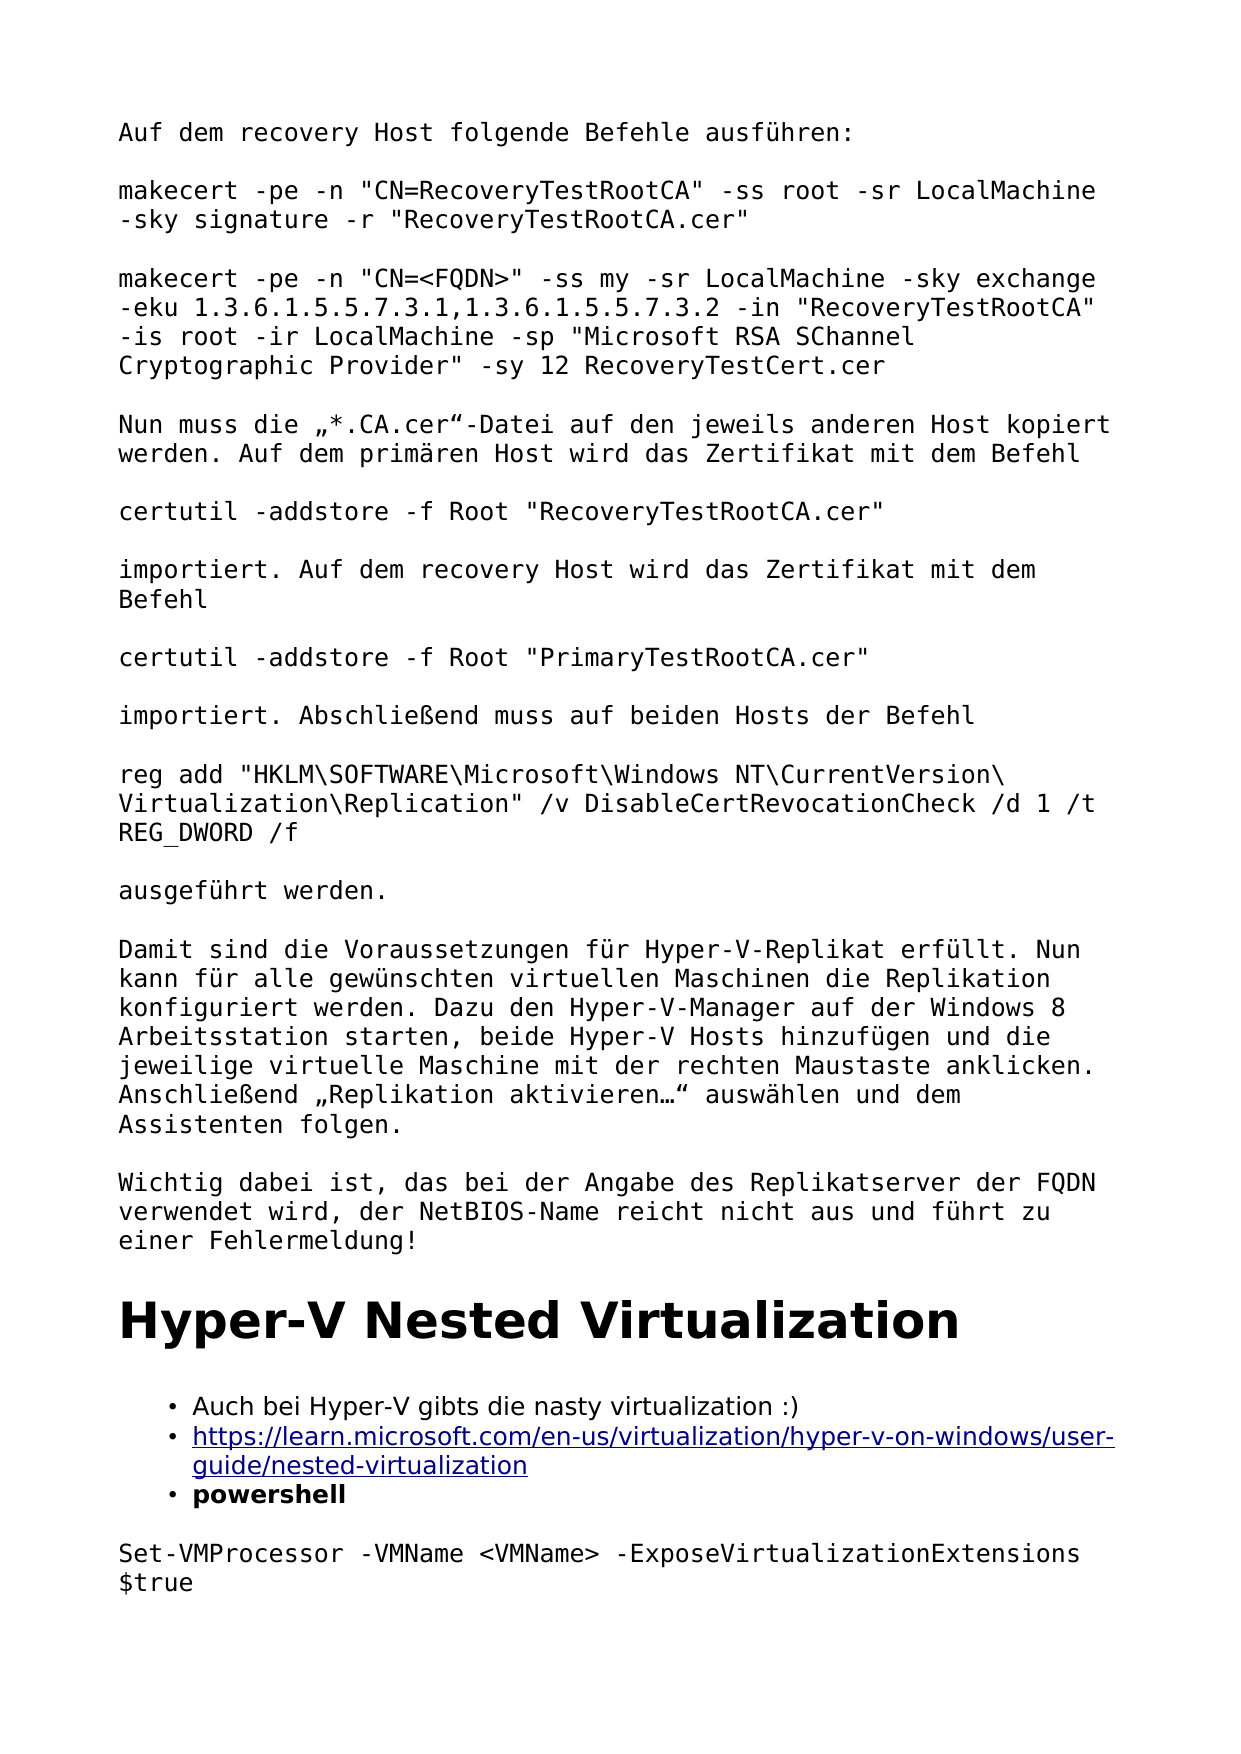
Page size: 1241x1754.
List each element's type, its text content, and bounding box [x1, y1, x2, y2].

list powershell [177, 1480, 1122, 1509]
list Auch bei Hyper-V gibts die nasty virtualization :) [177, 1393, 1122, 1422]
text Auf dem recovery Host folgende Befehle ausführen: makecert -pe -n "CN=RecoveryTestRootCA" -ss root -sr LocalMachine -sky signature -r "RecoveryTestRootCA.cer" makecert -pe -n "CN=<FQDN>" -ss my -sr LocalMachine -sky exchange -eku 1.3.6.1.5.5.7.3.1,1.3.6.1.5.5.7.3.2 -in "RecoveryTestRootCA" -is root -ir LocalMachine -sp "Microsoft RSA SChannel Cryptographic Provider" -sy 12 RecoveryTestCert.cer Nun muss die „*.CA.cer“-Datei auf den jeweils anderen Host kopiert werden. Auf dem primären Host wird das Zertifikat mit dem Befehl certutil -addstore -f Root "RecoveryTestRootCA.cer" importiert. Auf dem recovery Host wird das Zertifikat mit dem Befehl certutil -addstore -f Root "PrimaryTestRootCA.cer" importiert. Abschließend muss auf beiden Hosts der Befehl reg add "HKLM\SOFTWARE\Microsoft\Windows NT\CurrentVersion\Virtualization\Replication" /v DisableCertRevocationCheck /d 1 /t REG_DWORD /f ausgeführt werden. Damit sind die Voraussetzungen für Hyper-V-Replikat erfüllt. Nun kann für alle gewünschten virtuellen Maschinen die Replikation konfiguriert werden. Dazu den Hyper-V-Manager auf der Windows 8 Arbeitsstation starten, beide Hyper-V Hosts hinzufügen und die jeweilige virtuelle Maschine mit der rechten Maustaste anklicken. Anschließend „Replikation aktivieren…“ auswählen und dem Assistenten folgen. Wichtig dabei ist, das bei der Angabe des Replikatserver der FQDN verwendet wird, der NetBIOS-Name reicht nicht aus und führt zu einer Fehlermeldung! [118, 118, 1122, 1256]
subtitle Hyper-V Nested Virtualization [118, 1292, 1122, 1351]
text Set-VMProcessor -VMName <VMName> -ExposeVirtualizationExtensions $true [118, 1539, 1122, 1597]
list https://learn.microsoft.com/en-us/virtualization/hyper-v-on-windows/user-guide/nested-virtualization [177, 1422, 1122, 1480]
